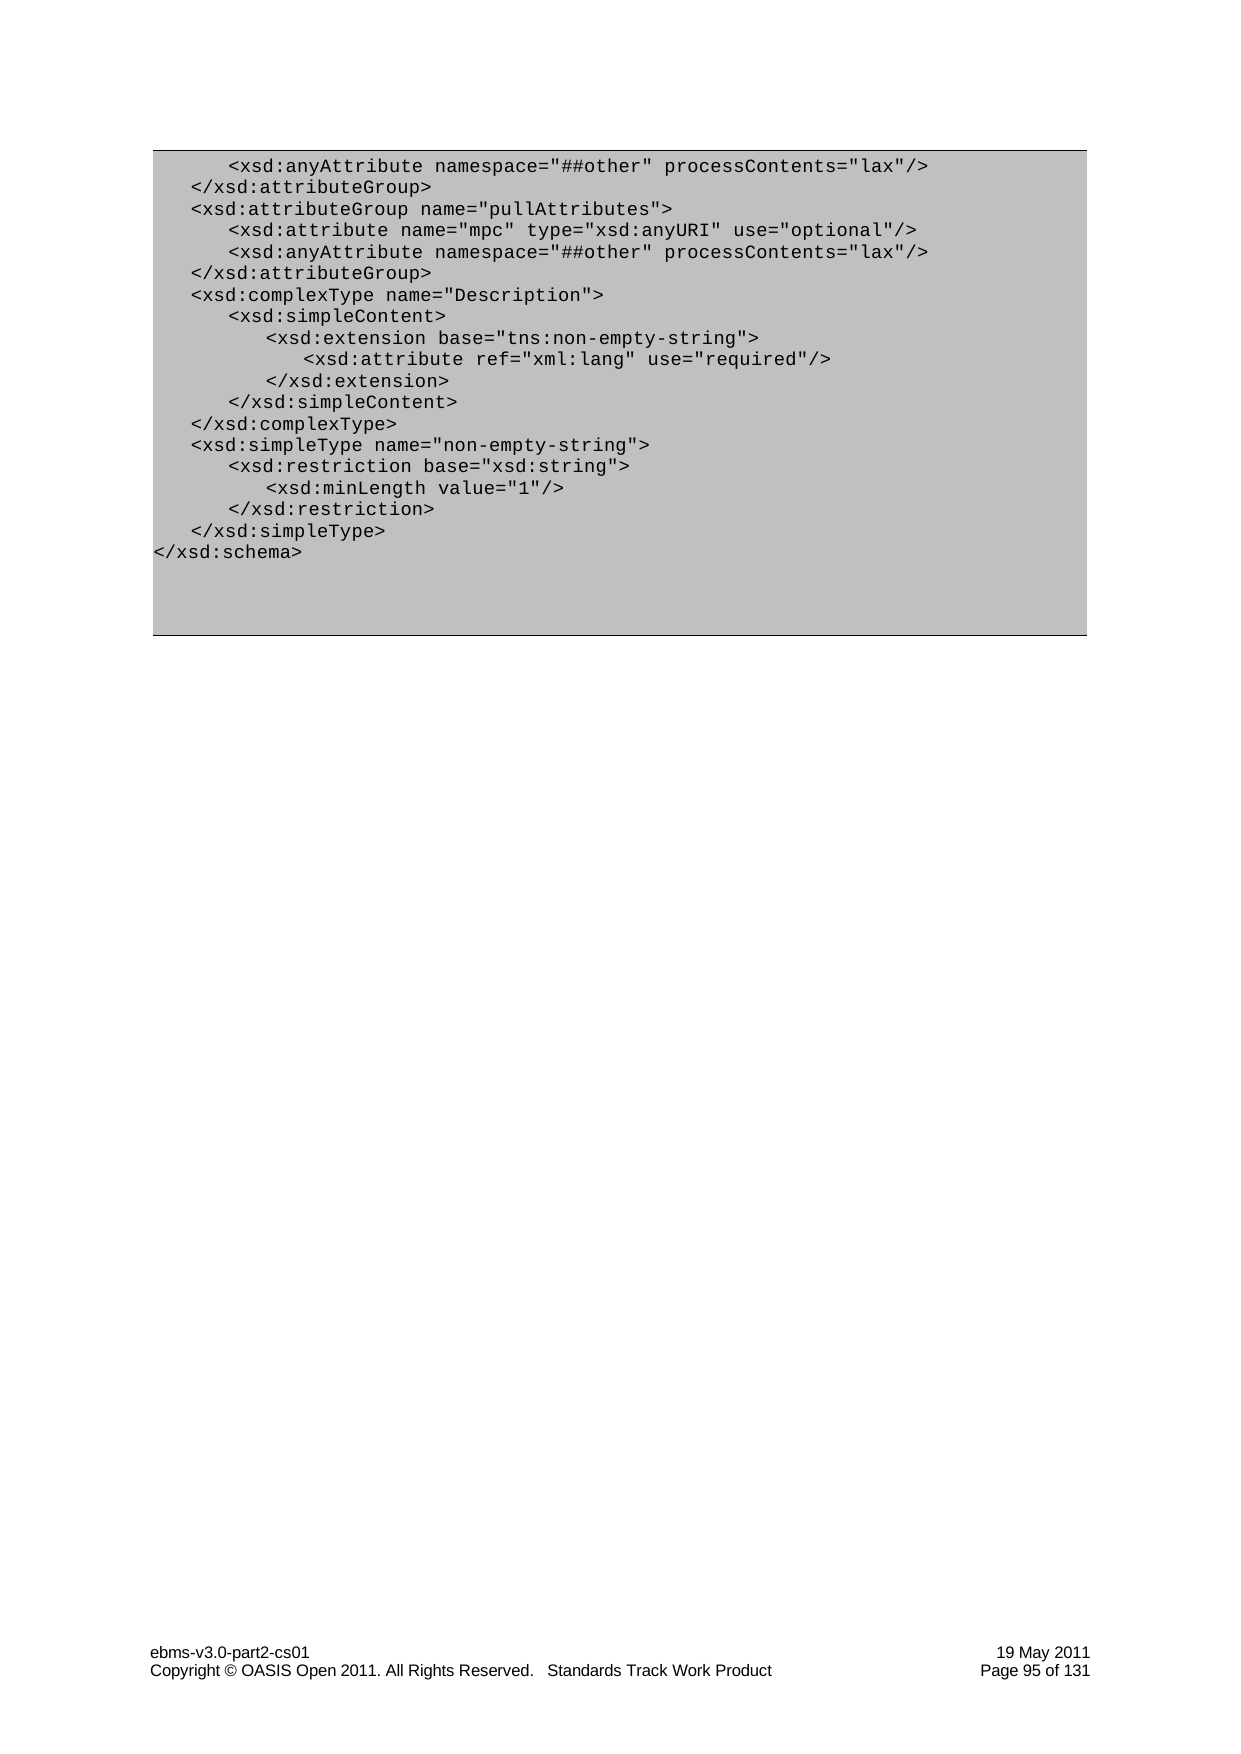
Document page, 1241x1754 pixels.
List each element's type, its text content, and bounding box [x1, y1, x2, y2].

text </xsd:complexType> [153, 407, 1087, 429]
text </xsd:simpleType> [153, 515, 1087, 536]
text </xsd:simpleContent> [153, 386, 1087, 407]
text <xsd:attributeGroup name="pullAttributes"> [153, 193, 1087, 214]
text </xsd:attributeGroup> [153, 257, 1087, 279]
text <xsd:simpleType name="non-empty-string"> [153, 429, 1087, 450]
text <xsd:complexType name="Description"> [153, 279, 1087, 300]
text <xsd:simpleContent> [153, 300, 1087, 322]
text <xsd:anyAttribute namespace="##other" processContents="lax"/> [153, 236, 1087, 257]
text <xsd:extension base="tns:non-empty-string"> [153, 322, 1087, 343]
text <xsd:attribute ref="xml:lang" use="required"/> [153, 343, 1087, 364]
text <xsd:anyAttribute namespace="##other" processContents="lax"/> [153, 151, 1087, 171]
text </xsd:attributeGroup> [153, 171, 1087, 193]
text </xsd:schema> [153, 536, 1087, 558]
text <xsd:attribute name="mpc" type="xsd:anyURI" use="optional"/> [153, 214, 1087, 236]
text </xsd:extension> [153, 364, 1087, 386]
text </xsd:restriction> [153, 493, 1087, 515]
text <xsd:minLength value="1"/> [153, 472, 1087, 493]
text <xsd:restriction base="xsd:string"> [153, 450, 1087, 472]
